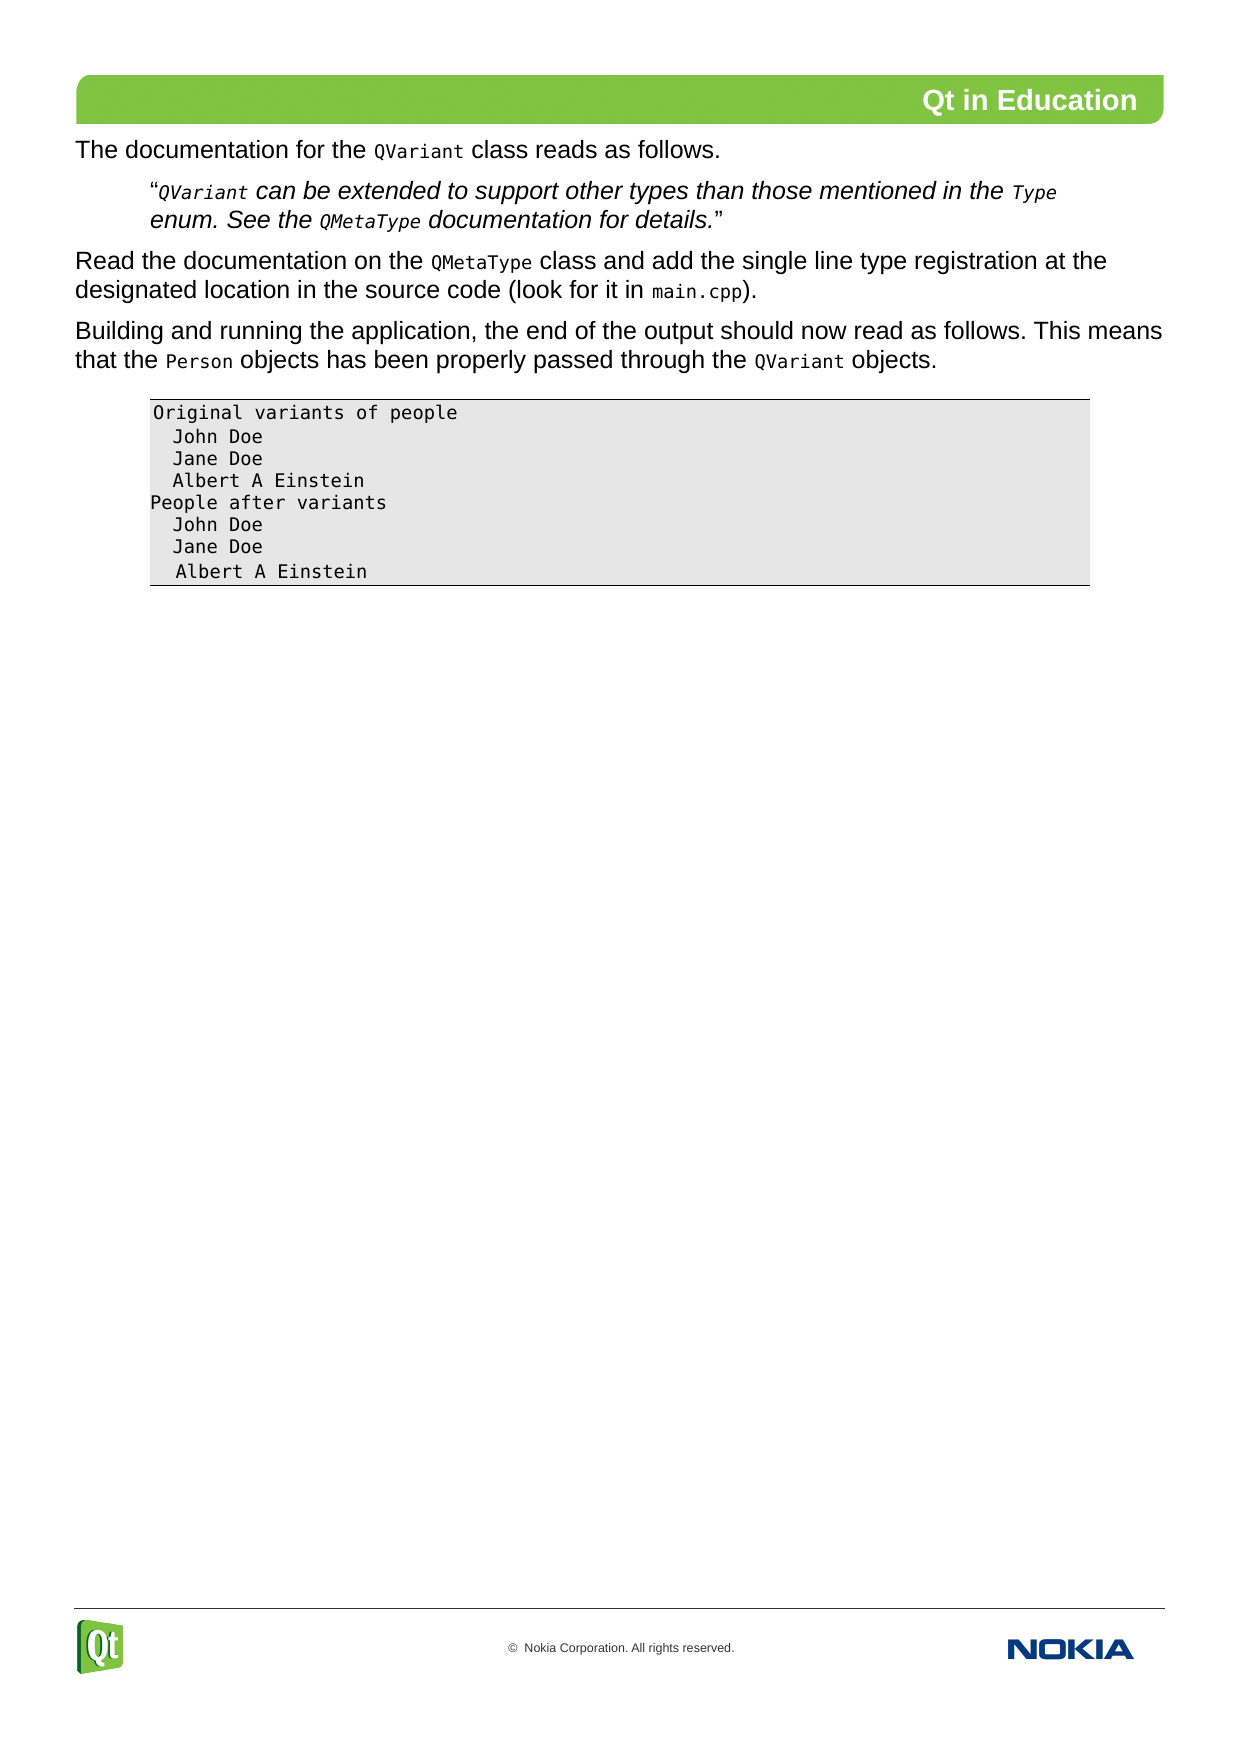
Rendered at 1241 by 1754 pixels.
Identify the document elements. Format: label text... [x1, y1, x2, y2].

picture [978, 1610, 1164, 1688]
text Albert A Einstein [150, 558, 1090, 585]
text Jane Doe [150, 536, 1090, 558]
text John Doe [150, 514, 1090, 536]
text Original variants of people [150, 400, 1090, 426]
picture [73, 1615, 127, 1679]
text Building and running the application, the end of the output should now read as follows. This means that the Person objects has been properly passed through the QVariant objects. [75, 316, 1165, 374]
text The documentation for the QVariant class reads as follows. [75, 135, 1165, 164]
picture [76, 75, 1164, 124]
text John Doe [150, 426, 1090, 448]
text Jane Doe [150, 448, 1090, 470]
text People after variants [150, 492, 1090, 514]
text Read the documentation on the QMetaType class and add the single line type registration at the designated location in the source code (look for it in main.cpp). [75, 246, 1165, 304]
text “QVariant can be extended to support other types than those mentioned in the Type enum. See the QMetaType documentation for details.” [150, 176, 1090, 234]
text Albert A Einstein [150, 470, 1090, 492]
